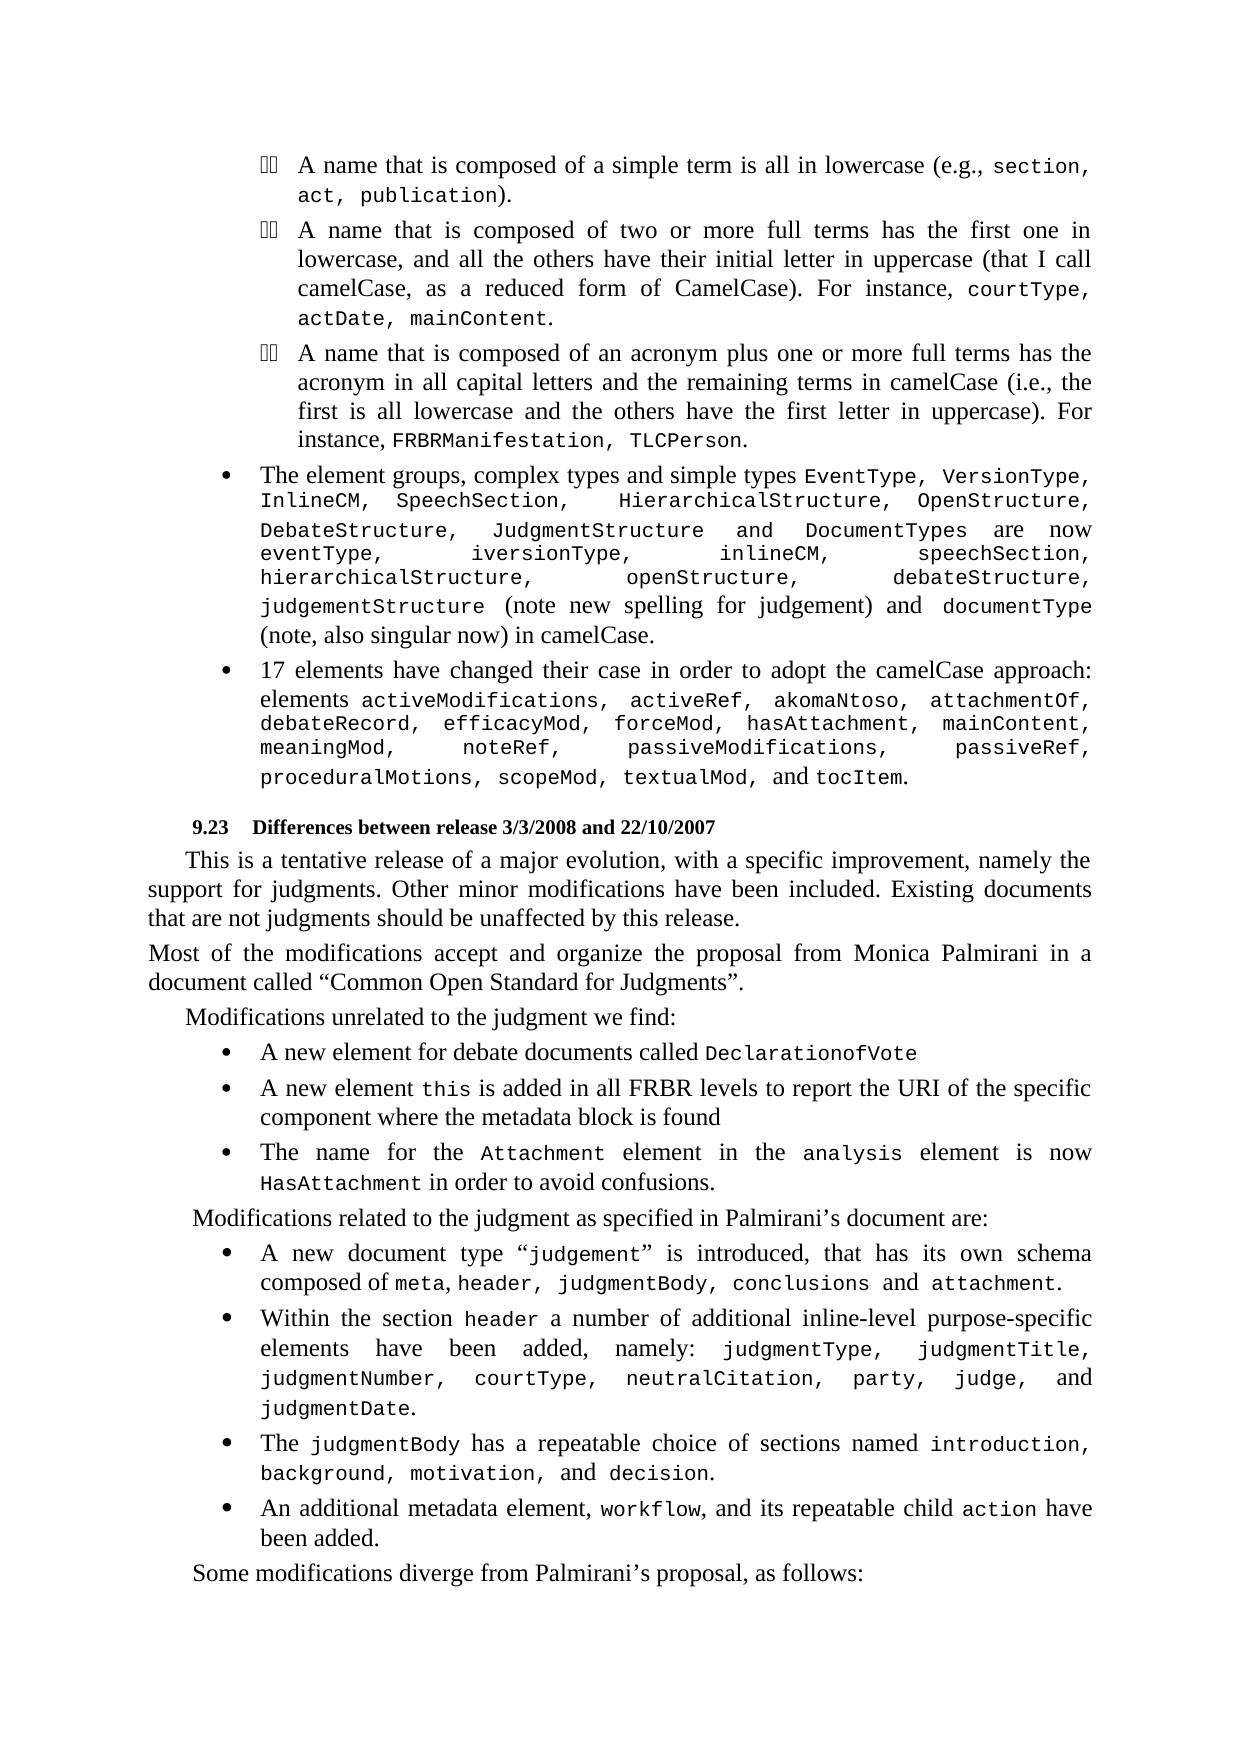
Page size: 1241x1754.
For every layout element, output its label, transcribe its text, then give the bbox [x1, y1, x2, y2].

list A new element for debate documents called DeclarationofVote [222, 1037, 1092, 1066]
text Some modifications diverge from Palmirani’s proposal, as follows: [148, 1558, 1092, 1586]
list An additional metadata element, workflow, and its repeatable child action have been added. [223, 1493, 1092, 1551]
subtitle Differences between release 3/3/2008 and 22/10/2007 [192, 815, 1092, 839]
list The name for the Attachment element in the analysis element is now HasAttachment in order to avoid confusions. [222, 1137, 1092, 1196]
list A name that is composed of two or more full terms has the first one in lowercase, and all the others have their initial letter in uppercase (that I call camelCase, as a reduced form of CamelCase). For instance, courtType, actDate, mainContent. [260, 215, 1092, 332]
list Within the section header a number of additional inline-level purpose-specific elements have been added, namely: judgmentType, judgmentTitle, judgmentNumber, courtType, neutralCitation, party, judge, and judgmentDate. [223, 1303, 1092, 1421]
list 17 elements have changed their case in order to adopt the camelCase approach: elements activeModifications, activeRef, akomaNtoso, attachmentOf, debateRecord, efficacyMod, forceMod, hasAttachment, mainContent, meaningMod, noteRef, passiveModifications, passiveRef, proceduralMotions, scopeMod, textualMod, and tocItem. [222, 655, 1092, 790]
list A name that is composed of an acronym plus one or more full terms has the acronym in all capital letters and the remaining terms in camelCase (i.e., the first is all lowercase and the others have the first letter in uppercase). For instance, FRBRManifestation, TLCPerson. [260, 338, 1092, 454]
list A name that is composed of a simple term is all in lowercase (e.g., section, act, publication). [260, 150, 1092, 209]
list The judgmentBody has a repeatable choice of sections named introduction, background, motivation, and decision. [223, 1428, 1092, 1487]
list The element groups, complex types and simple types EventType, VersionType, InlineCM, SpeechSection, HierarchicalStructure, OpenStructure, DebateStructure, JudgmentStructure and DocumentTypes are now eventType, iversionType, inlineCM, speechSection, hierarchicalStructure, openStructure, debateStructure, judgementStructure (note new spelling for judgement) and documentType (note, also singular now) in camelCase. [222, 460, 1092, 649]
text Modifications unrelated to the judgment we find: [148, 1002, 1092, 1031]
list A new document type “judgement” is introduced, that has its own schema composed of meta, header, judgmentBody, conclusions and attachment. [223, 1238, 1092, 1297]
text This is a tentative release of a major evolution, with a specific improvement, namely the support for judgments. Other minor modifications have been included. Existing documents that are not judgments should be unaffected by this release. [148, 846, 1092, 932]
list A new element this is added in all FRBR levels to report the URI of the specific component where the metadata block is found [222, 1073, 1092, 1131]
text Modifications related to the judgment as specified in Palmirani’s document are: [148, 1203, 1092, 1231]
text Most of the modifications accept and organize the proposal from Monica Palmirani in a document called “Common Open Standard for Judgments”. [148, 938, 1092, 996]
